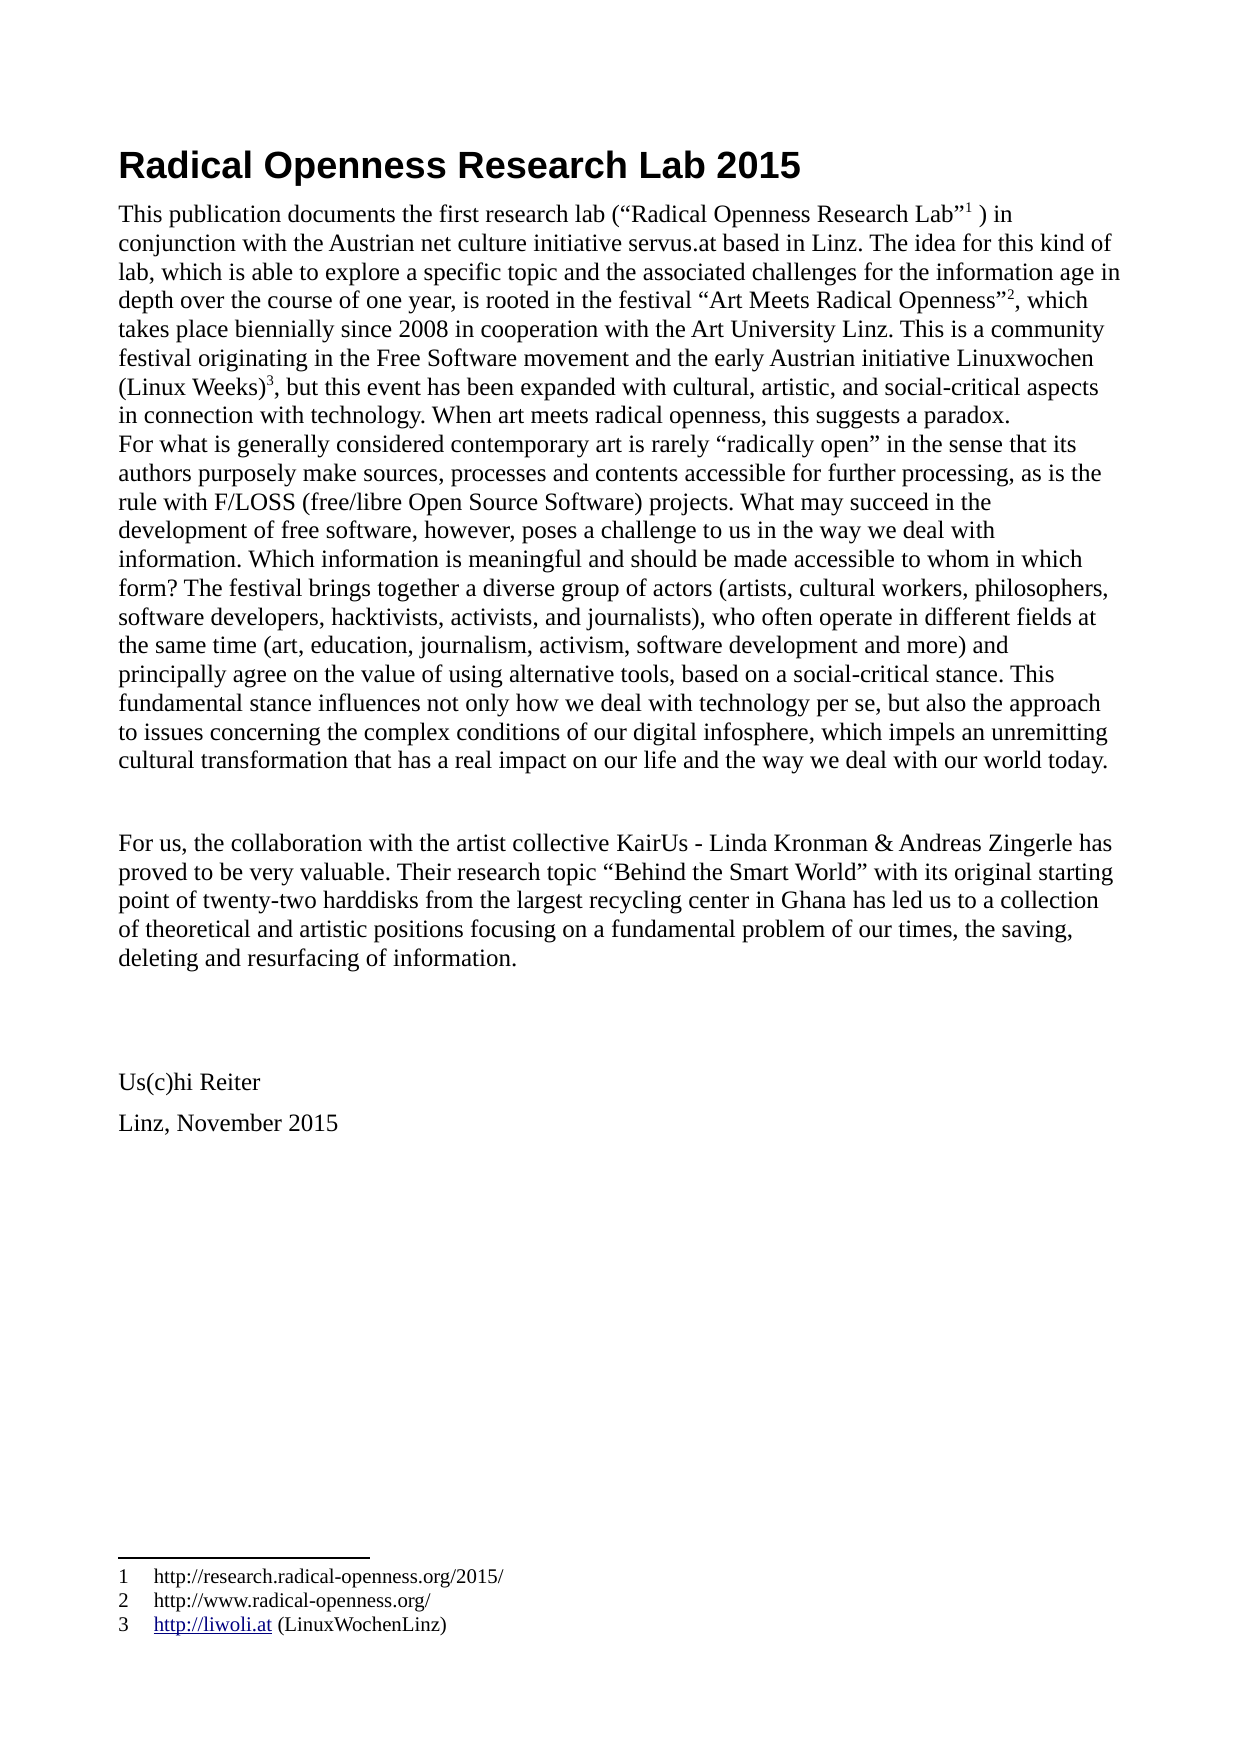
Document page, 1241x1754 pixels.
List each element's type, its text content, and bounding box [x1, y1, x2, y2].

text http://liwoli.at (LinuxWochenLinz) [118, 1612, 1122, 1636]
text Linz, November 2015 [118, 1108, 1122, 1137]
subtitle Radical Openness Research Lab 2015 [118, 143, 1122, 187]
text http://www.radical-openness.org/ [118, 1588, 1122, 1612]
text Us(c)hi Reiter [118, 1067, 1122, 1096]
text http://research.radical-openness.org/2015/ [118, 1564, 1122, 1588]
text This publication documents the first research lab (“Radical Openness Research Lab” ) in conjunction with the Austrian net culture initiative servus.at based in Linz. The idea for this kind of lab, which is able to explore a specific topic and the associated challenges for the information age in depth over the course of one year, is rooted in the festival “Art Meets Radical Openness”, which takes place biennially since 2008 in cooperation with the Art University Linz. This is a community festival originating in the Free Software movement and the early Austrian initiative Linuxwochen (Linux Weeks), but this event has been expanded with cultural, artistic, and social-critical aspects in connection with technology. When art meets radical openness, this suggests a paradox. For what is generally considered contemporary art is rarely “radically open” in the sense that its authors purposely make sources, processes and contents accessible for further processing, as is the rule with F/LOSS (free/libre Open Source Software) projects. What may succeed in the development of free software, however, poses a challenge to us in the way we deal with information. Which information is meaningful and should be made accessible to whom in which form? The festival brings together a diverse group of actors (artists, cultural workers, philosophers, software developers, hacktivists, activists, and journalists), who often operate in different fields at the same time (art, education, journalism, activism, software development and more) and principally agree on the value of using alternative tools, based on a social-critical stance. This fundamental stance influences not only how we deal with technology per se, but also the approach to issues concerning the complex conditions of our digital infosphere, which impels an unremitting cultural transformation that has a real impact on our life and the way we deal with our world today. [118, 199, 1122, 774]
text For us, the collaboration with the artist collective KairUs - Linda Kronman & Andreas Zingerle has proved to be very valuable. Their research topic “Behind the Smart World” with its original starting point of twenty-two harddisks from the largest recycling center in Ghana has led us to a collection of theoretical and artistic positions focusing on a fundamental problem of our times, the saving, deleting and resurfacing of information. [118, 828, 1122, 972]
